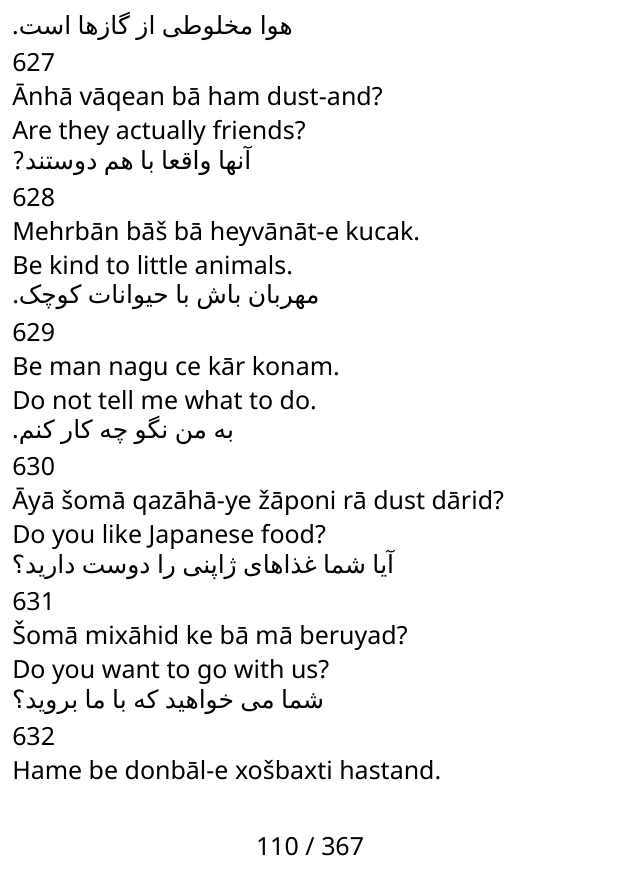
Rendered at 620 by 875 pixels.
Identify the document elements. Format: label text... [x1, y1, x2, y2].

text 629 [12, 314, 607, 348]
text هوا مخلوطی از گازها است. [12, 12, 607, 44]
text شما می خواهید که با ما بروید؟ [12, 686, 607, 718]
text Āyā šomā qazāhā-ye žāponi rā dust dārid? [12, 483, 607, 517]
text Do you want to go with us? [12, 652, 607, 686]
text Hame be donbāl-e xošbaxti hastand. [12, 753, 607, 787]
text 630 [12, 449, 607, 483]
text Do you like Japanese food? [12, 517, 607, 551]
text Be kind to little animals. [12, 247, 607, 282]
text Ānhā vāqean bā ham dust‌-and? [12, 79, 607, 113]
text Mehrbān bāš bā heyvānāt-e kucak. [12, 213, 607, 247]
text 632 [12, 718, 607, 753]
text 631 [12, 584, 607, 618]
text مهربان باش با حیوانات کوچک. [12, 282, 607, 314]
text Šomā mi‌xāhid ke bā mā beruyad? [12, 618, 607, 652]
text Be man nagu ce kār konam. [12, 348, 607, 382]
text به من نگو چه کار کنم. [12, 416, 607, 449]
text آنها واقعا با هم دوستند? [12, 147, 607, 179]
text 627 [12, 44, 607, 79]
text آیا شما غذاهای ژاپنی را دوست دارید؟ [12, 551, 607, 584]
text 628 [12, 179, 607, 213]
text Do not tell me what to do. [12, 382, 607, 416]
text Are they actually friends? [12, 113, 607, 147]
